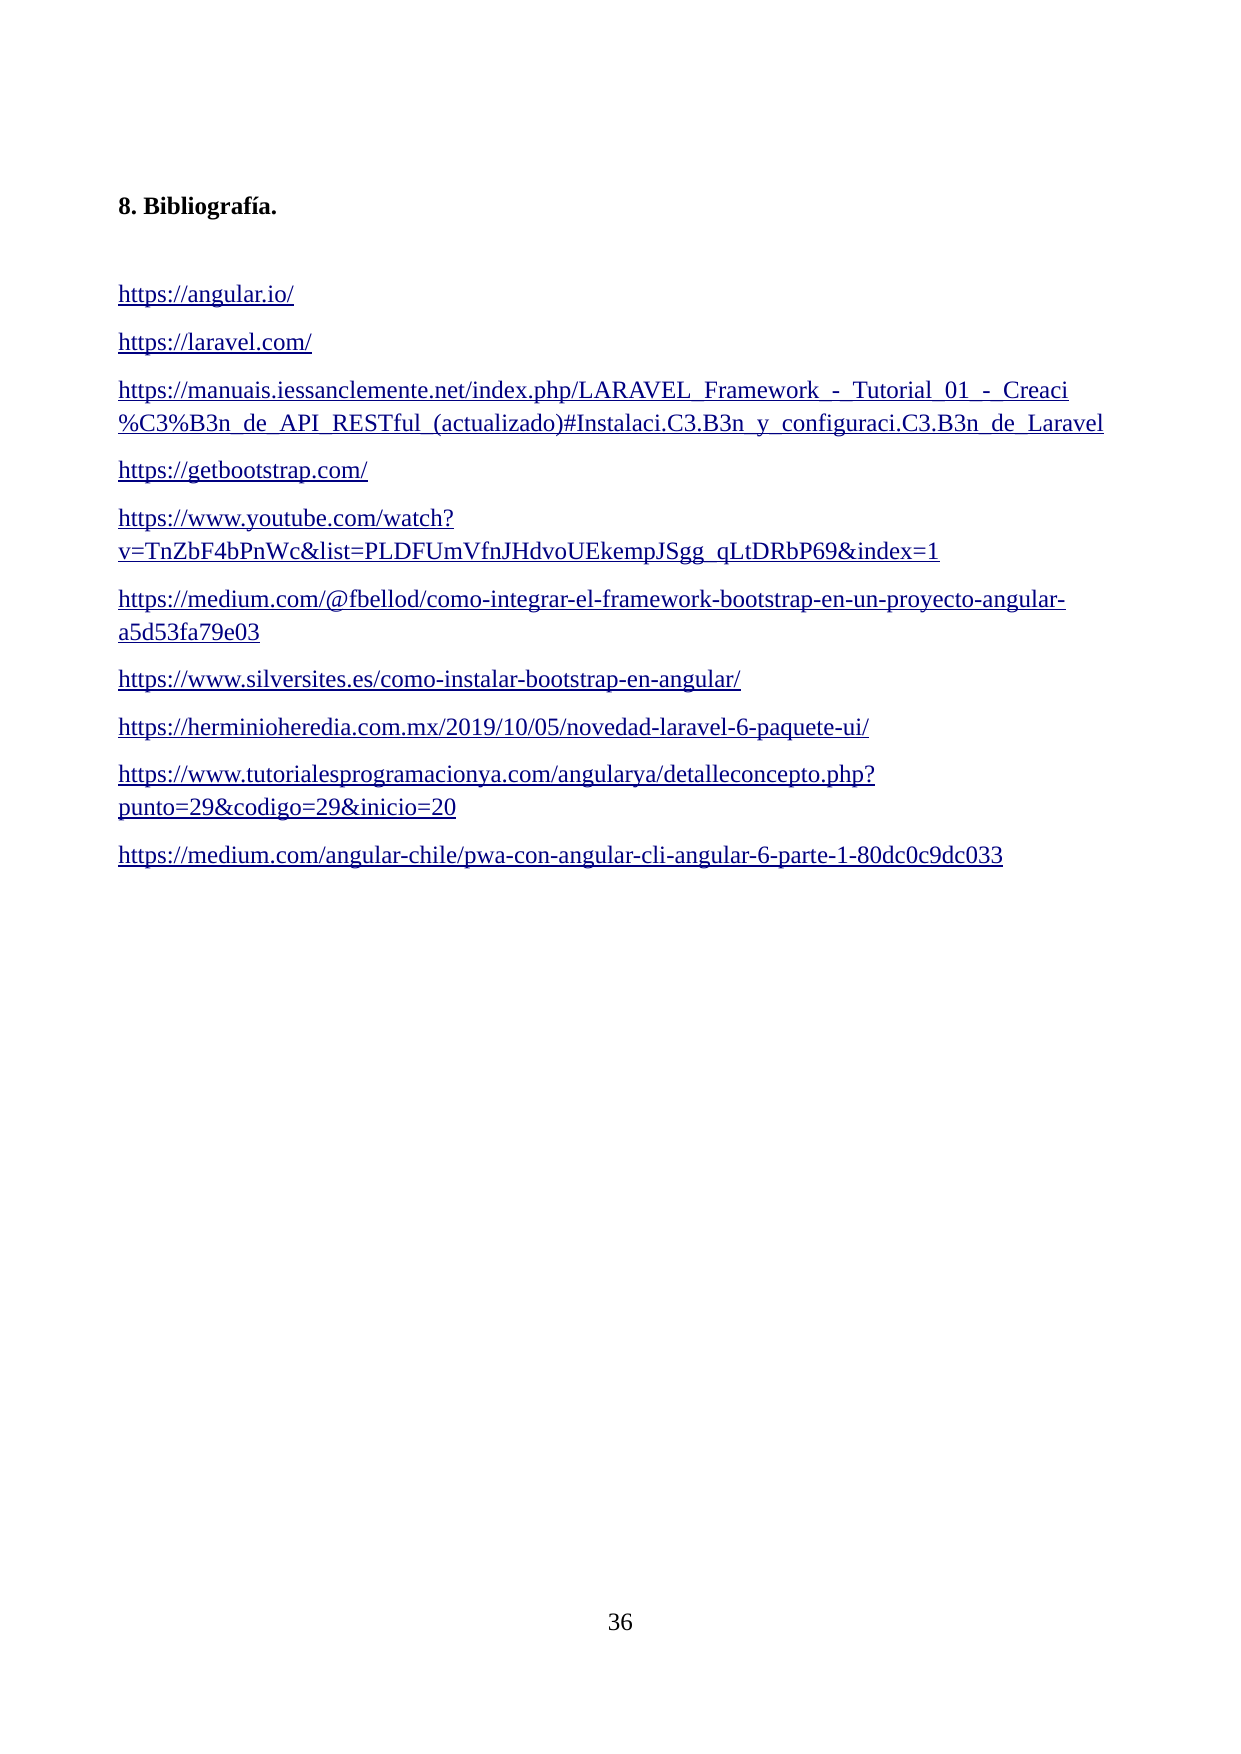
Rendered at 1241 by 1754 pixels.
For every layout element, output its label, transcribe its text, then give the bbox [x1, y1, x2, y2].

text https://getbootstrap.com/ [118, 455, 1122, 484]
text https://laravel.com/ [118, 327, 1122, 356]
text https://www.silversites.es/como-instalar-bootstrap-en-angular/ [118, 664, 1122, 693]
text https://www.tutorialesprogramacionya.com/angularya/detalleconcepto.php?punto=29&codigo=29&inicio=20 [118, 759, 1122, 821]
text https://www.youtube.com/watch?v=TnZbF4bPnWc&list=PLDFUmVfnJHdvoUEkempJSgg_qLtDRbP69&index=1 [118, 503, 1122, 565]
text https://medium.com/angular-chile/pwa-con-angular-cli-angular-6-parte-1-80dc0c9dc033 [118, 840, 1122, 869]
text https://herminioheredia.com.mx/2019/10/05/novedad-laravel-6-paquete-ui/ [118, 712, 1122, 741]
subtitle 8. Bibliografía. [118, 191, 1122, 219]
text https://angular.io/ [118, 279, 1122, 308]
text https://medium.com/@fbellod/como-integrar-el-framework-bootstrap-en-un-proyecto-angular-a5d53fa79e03 [118, 584, 1122, 645]
text https://manuais.iessanclemente.net/index.php/LARAVEL_Framework_-_Tutorial_01_-_Creaci%C3%B3n_de_API_RESTful_(actualizado)#Instalaci.C3.B3n_y_configuraci.C3.B3n_de_Laravel [118, 375, 1122, 437]
